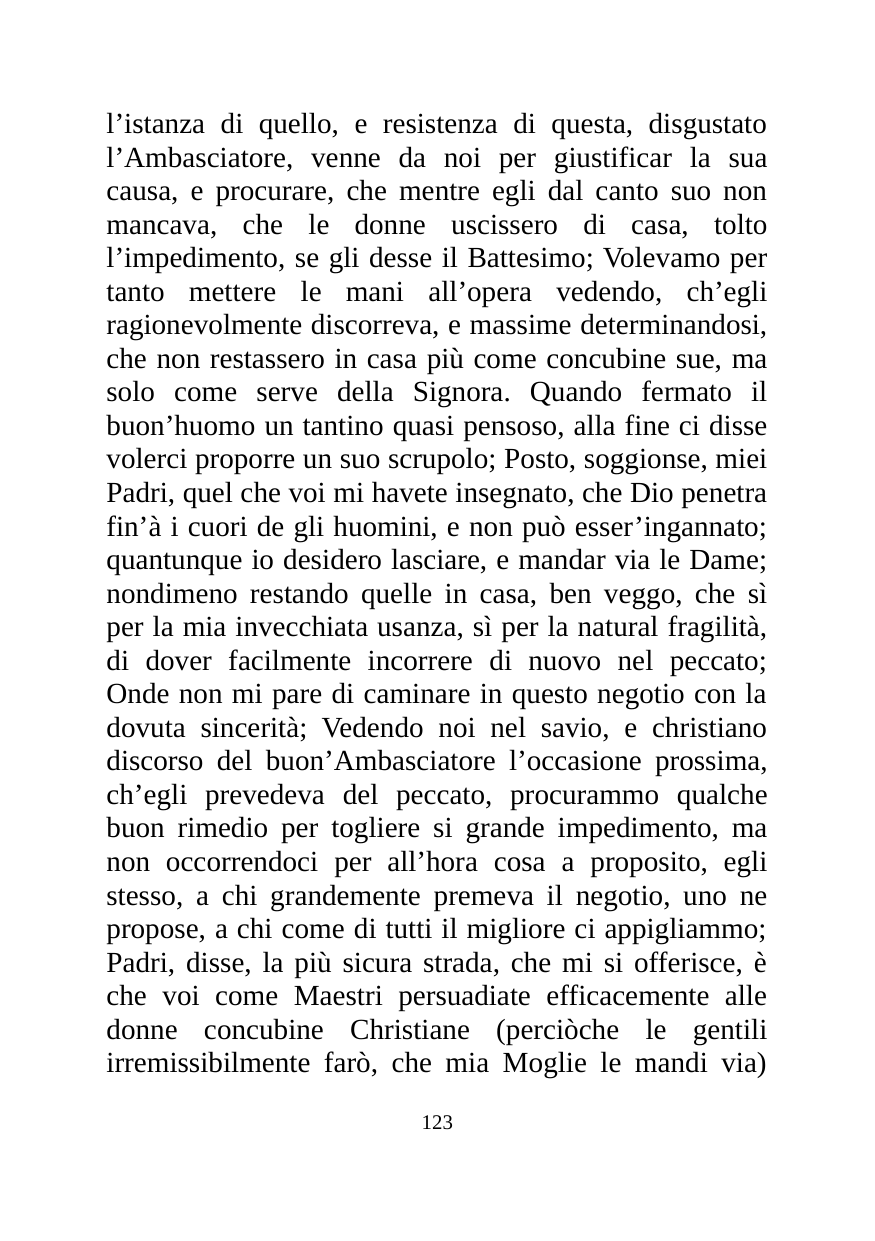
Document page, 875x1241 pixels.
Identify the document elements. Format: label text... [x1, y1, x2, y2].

text l’istanza di quello, e resistenza di questa, disgustato l’Ambasciatore, venne da noi per giustificar la sua causa, e procurare, che mentre egli dal canto suo non mancava, che le donne uscissero di casa, tolto l’impedimento, se gli desse il Battesimo; Volevamo per tanto mettere le mani all’opera vedendo, ch’egli ragionevolmente discorreva, e massime determinandosi, che non restassero in casa più come concubine sue, ma solo come serve della Signora. Quando fermato il buon’huomo un tantino quasi pensoso, alla fine ci disse volerci proporre un suo scrupolo; Posto, soggionse, miei Padri, quel che voi mi havete insegnato, che Dio penetra fin’à i cuori de gli huomini, e non può esser’ingannato; quantunque io desidero lasciare, e mandar via le Dame; nondimeno restando quelle in casa, ben veggo, che sì per la mia invecchiata usanza, sì per la natural fragilità, di dover facilmente incorrere di nuovo nel peccato; Onde non mi pare di caminare in questo negotio con la dovuta sincerità; Vedendo noi nel savio, e christiano discorso del buon’Ambasciatore l’occasione prossima, ch’egli prevedeva del peccato, procurammo qualche buon rimedio per togliere si grande impedimento, ma non occorrendoci per all’hora cosa a proposito, egli stesso, a chi grandemente premeva il negotio, uno ne propose, a chi come di tutti il migliore ci appigliammo; Padri, disse, la più sicura strada, che mi si offerisce, è che voi come Maestri persuadiate efficacemente alle donne concubine Christiane (perciòche le gentili irremissibilmente farò, che mia Moglie le mandi via) [106, 106, 768, 1079]
